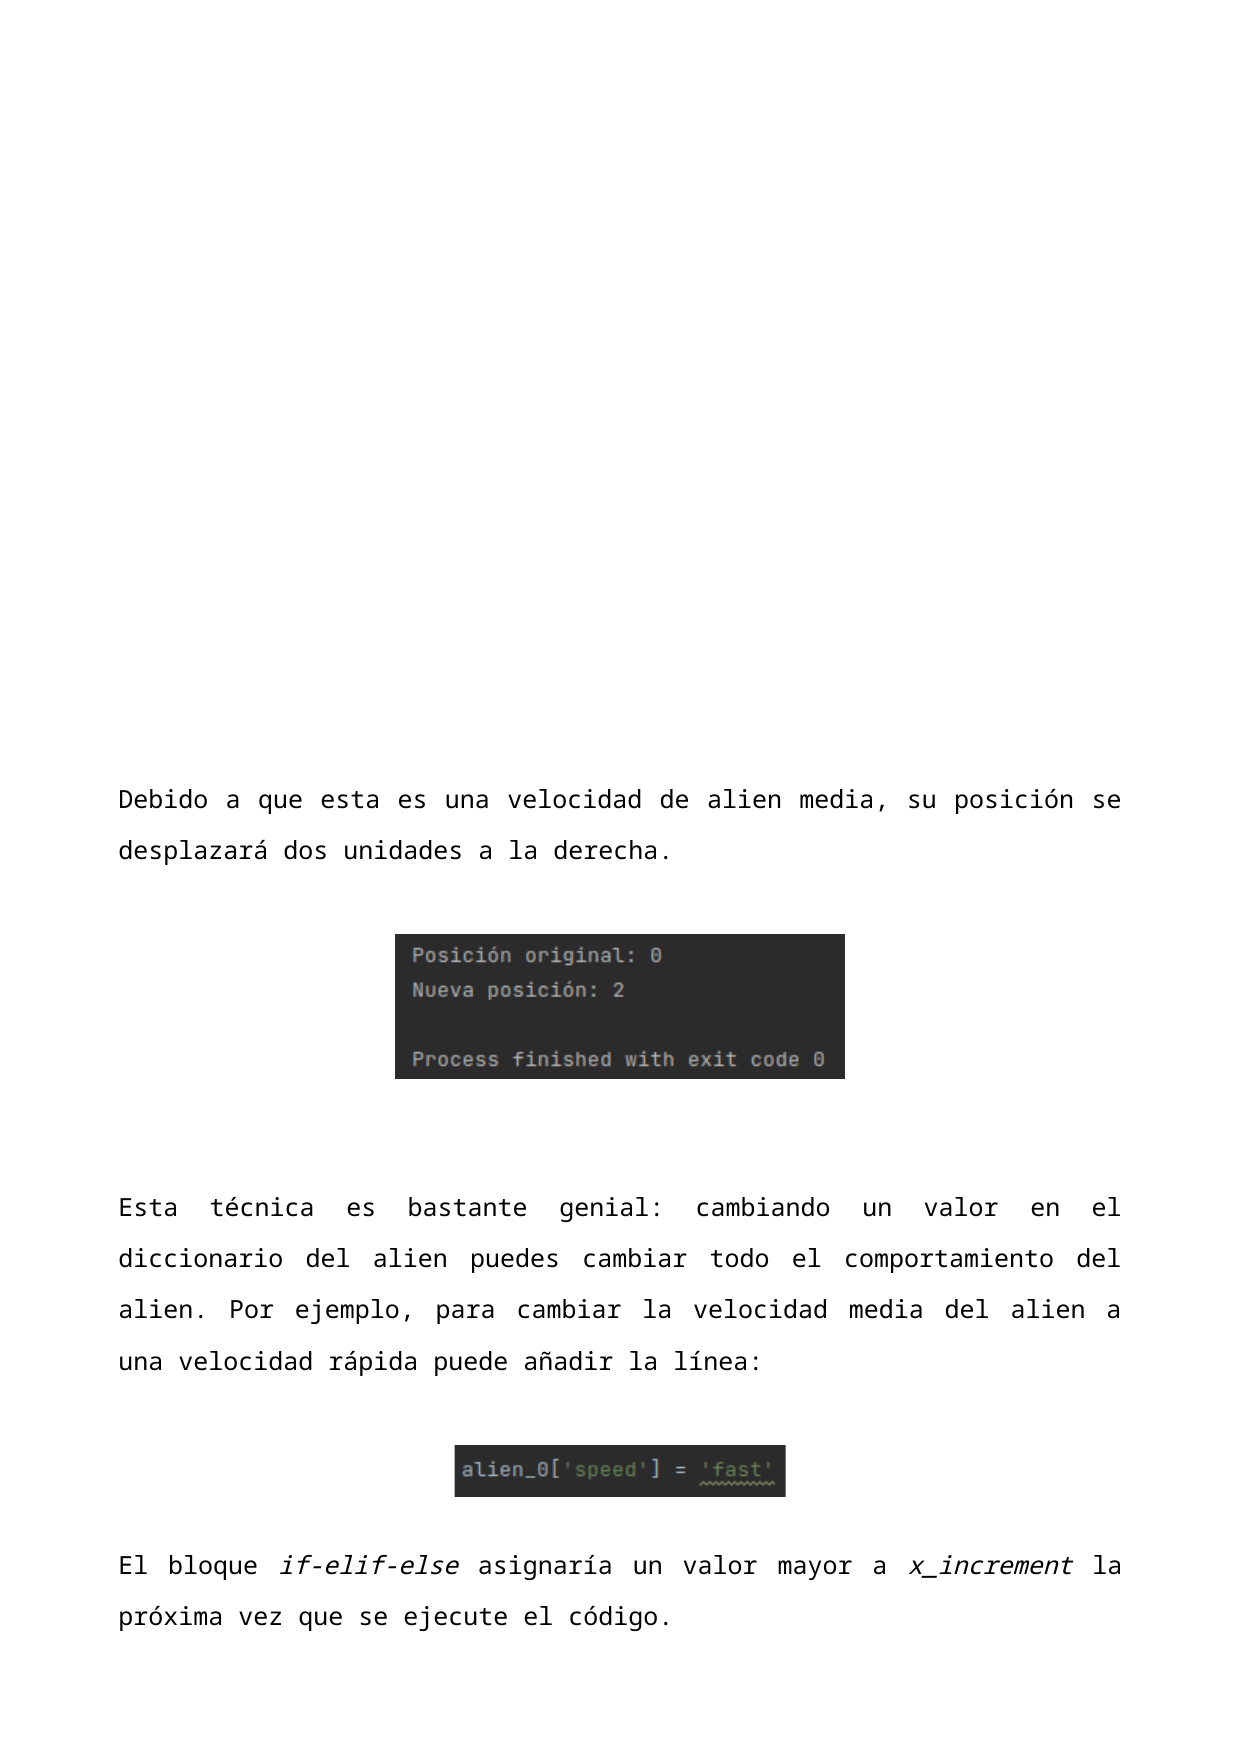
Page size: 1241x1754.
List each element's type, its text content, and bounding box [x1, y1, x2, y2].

text El bloque if-elif-else asignaría un valor mayor a x_increment la próxima vez que se ejecute el código. [118, 1547, 1122, 1632]
text Esta técnica es bastante genial: cambiando un valor en el diccionario del alien puedes cambiar todo el comportamiento del alien. Por ejemplo, para cambiar la velocidad media del alien a una velocidad rápida puede añadir la línea: [118, 1190, 1122, 1377]
picture [454, 1445, 786, 1497]
text Debido a que esta es una velocidad de alien media, su posición se desplazará dos unidades a la derecha. [118, 782, 1122, 867]
picture [395, 934, 845, 1079]
